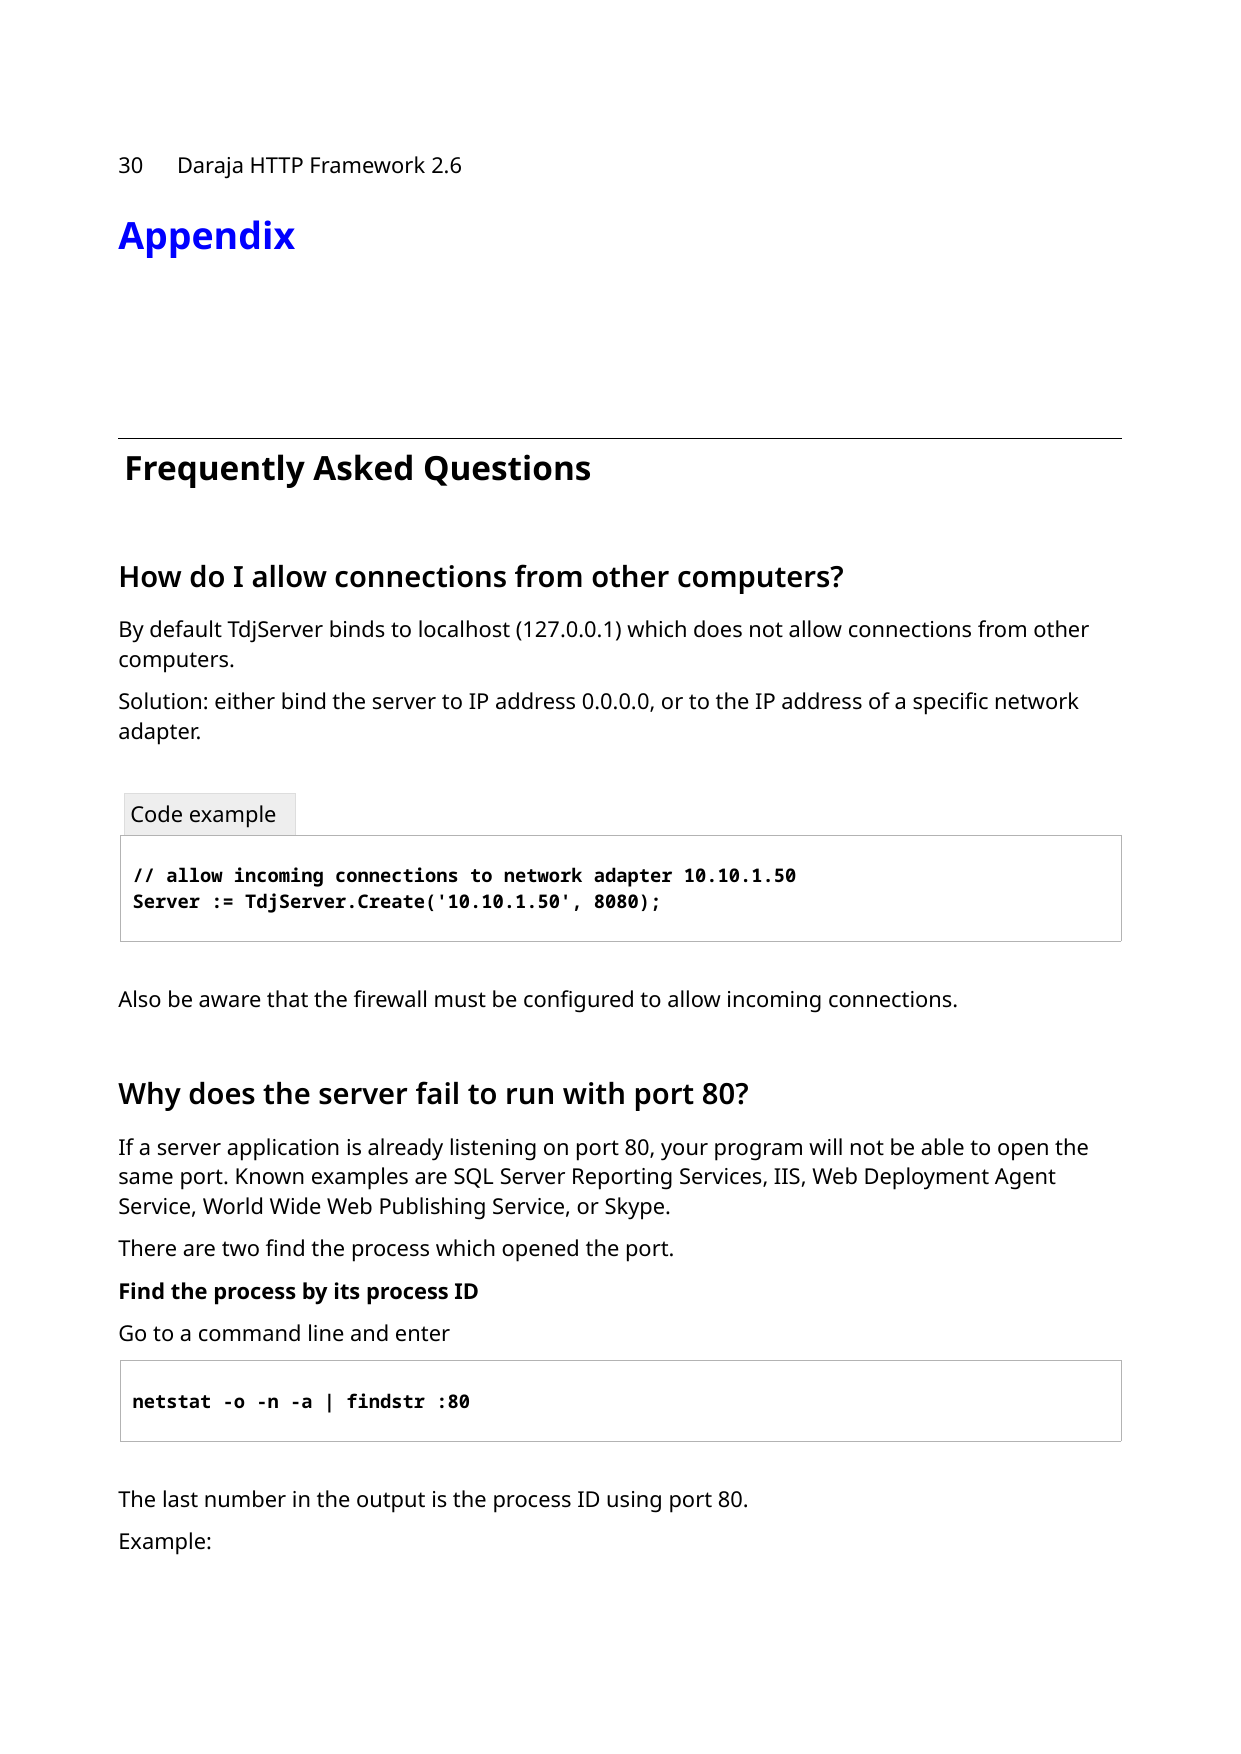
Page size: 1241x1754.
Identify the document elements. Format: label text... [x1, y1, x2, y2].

text There are two find the process which opened the port. [118, 1233, 1122, 1263]
subtitle How do I allow connections from other computers? [118, 556, 1122, 596]
text The last number in the output is the process ID using port 80. [118, 1483, 1122, 1513]
text Server := TdjServer.Create('10.10.1.50', 8080); [121, 886, 1121, 941]
text Code example [125, 794, 295, 835]
text Also be aware that the firewall must be configured to allow incoming connections. [118, 983, 1122, 1013]
text netstat -o -n -a | findstr :80 [121, 1361, 1121, 1441]
subtitle Frequently Asked Questions [118, 439, 1122, 496]
text Example: [118, 1526, 1122, 1556]
subtitle Why does the server fail to run with port 80? [118, 1073, 1122, 1113]
text Find the process by its process ID [118, 1276, 1122, 1306]
text Solution: either bind the server to IP address 0.0.0.0, or to the IP address of a specific network adapter. [118, 686, 1122, 746]
text If a server application is already listening on port 80, your program will not be able to open the same port. Known examples are SQL Server Reporting Services, IIS, Web Deployment Agent Service, World Wide Web Publishing Service, or Skype. [118, 1132, 1122, 1221]
text Go to a command line and enter [118, 1318, 1122, 1348]
subtitle Appendix [118, 209, 1122, 260]
text By default TdjServer binds to localhost (127.0.0.1) which does not allow connections from other computers. [118, 614, 1122, 674]
text // allow incoming connections to network adapter 10.10.1.50 [121, 836, 1121, 886]
